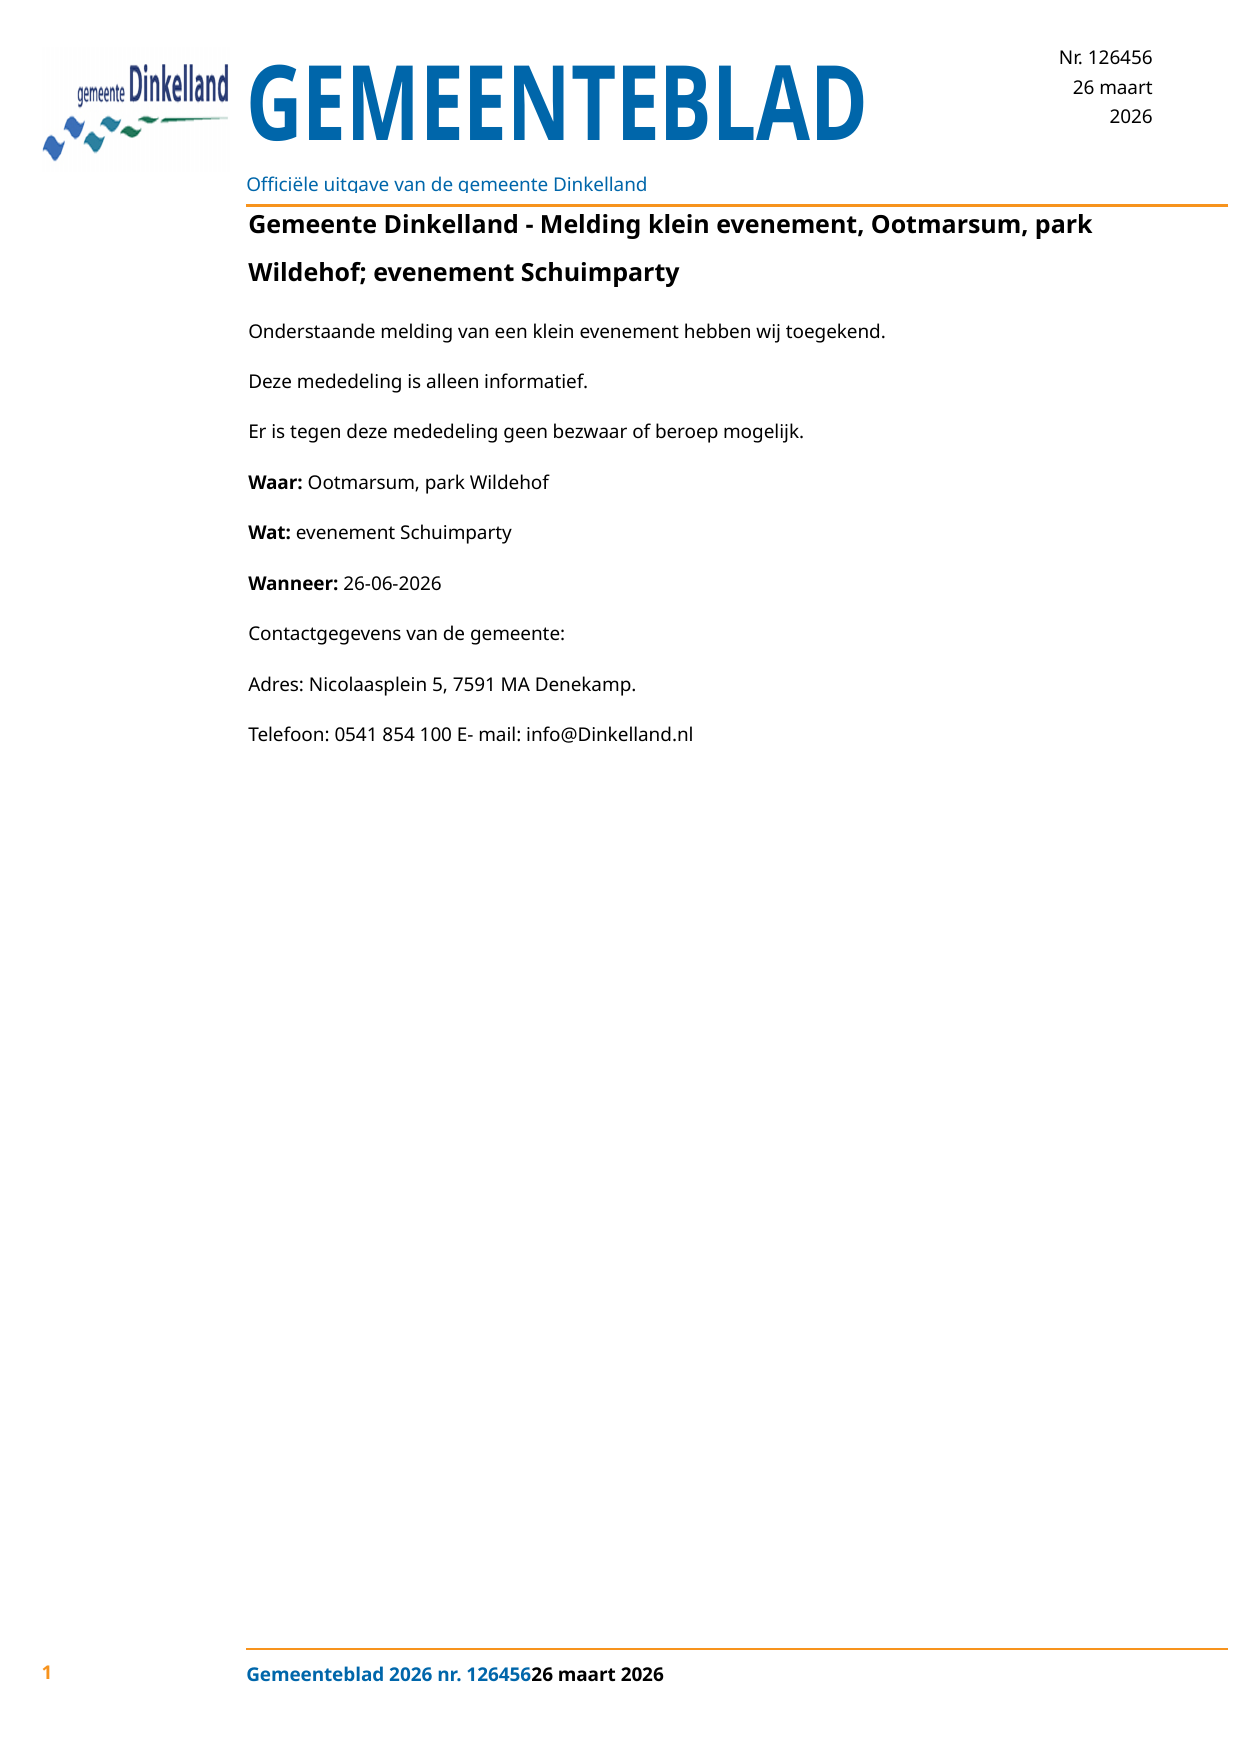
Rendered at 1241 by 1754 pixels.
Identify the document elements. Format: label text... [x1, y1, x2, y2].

text Waar: Ootmarsum, park Wildehof [248, 469, 1152, 495]
picture [41, 47, 231, 172]
text Adres: Nicolaasplein 5, 7591 MA Denekamp. [248, 671, 1152, 697]
text Gemeente Dinkelland - Melding klein evenement, Ootmarsum, park Wildehof; evenement Schuimparty [248, 207, 1152, 288]
text Wat: evenement Schuimparty [248, 519, 1152, 545]
text Er is tegen deze mededeling geen bezwaar of beroep mogelijk. [248, 419, 1152, 444]
text Onderstaande melding van een klein evenement hebben wij toegekend. [248, 318, 1152, 344]
text Wanneer: 26-06-2026 [248, 570, 1152, 596]
text Contactgegevens van de gemeente: [248, 620, 1152, 646]
text Deze mededeling is alleen informatief. [248, 368, 1152, 394]
text Telefoon: 0541 854 100 E- mail: info@Dinkelland.nl [248, 721, 1152, 747]
